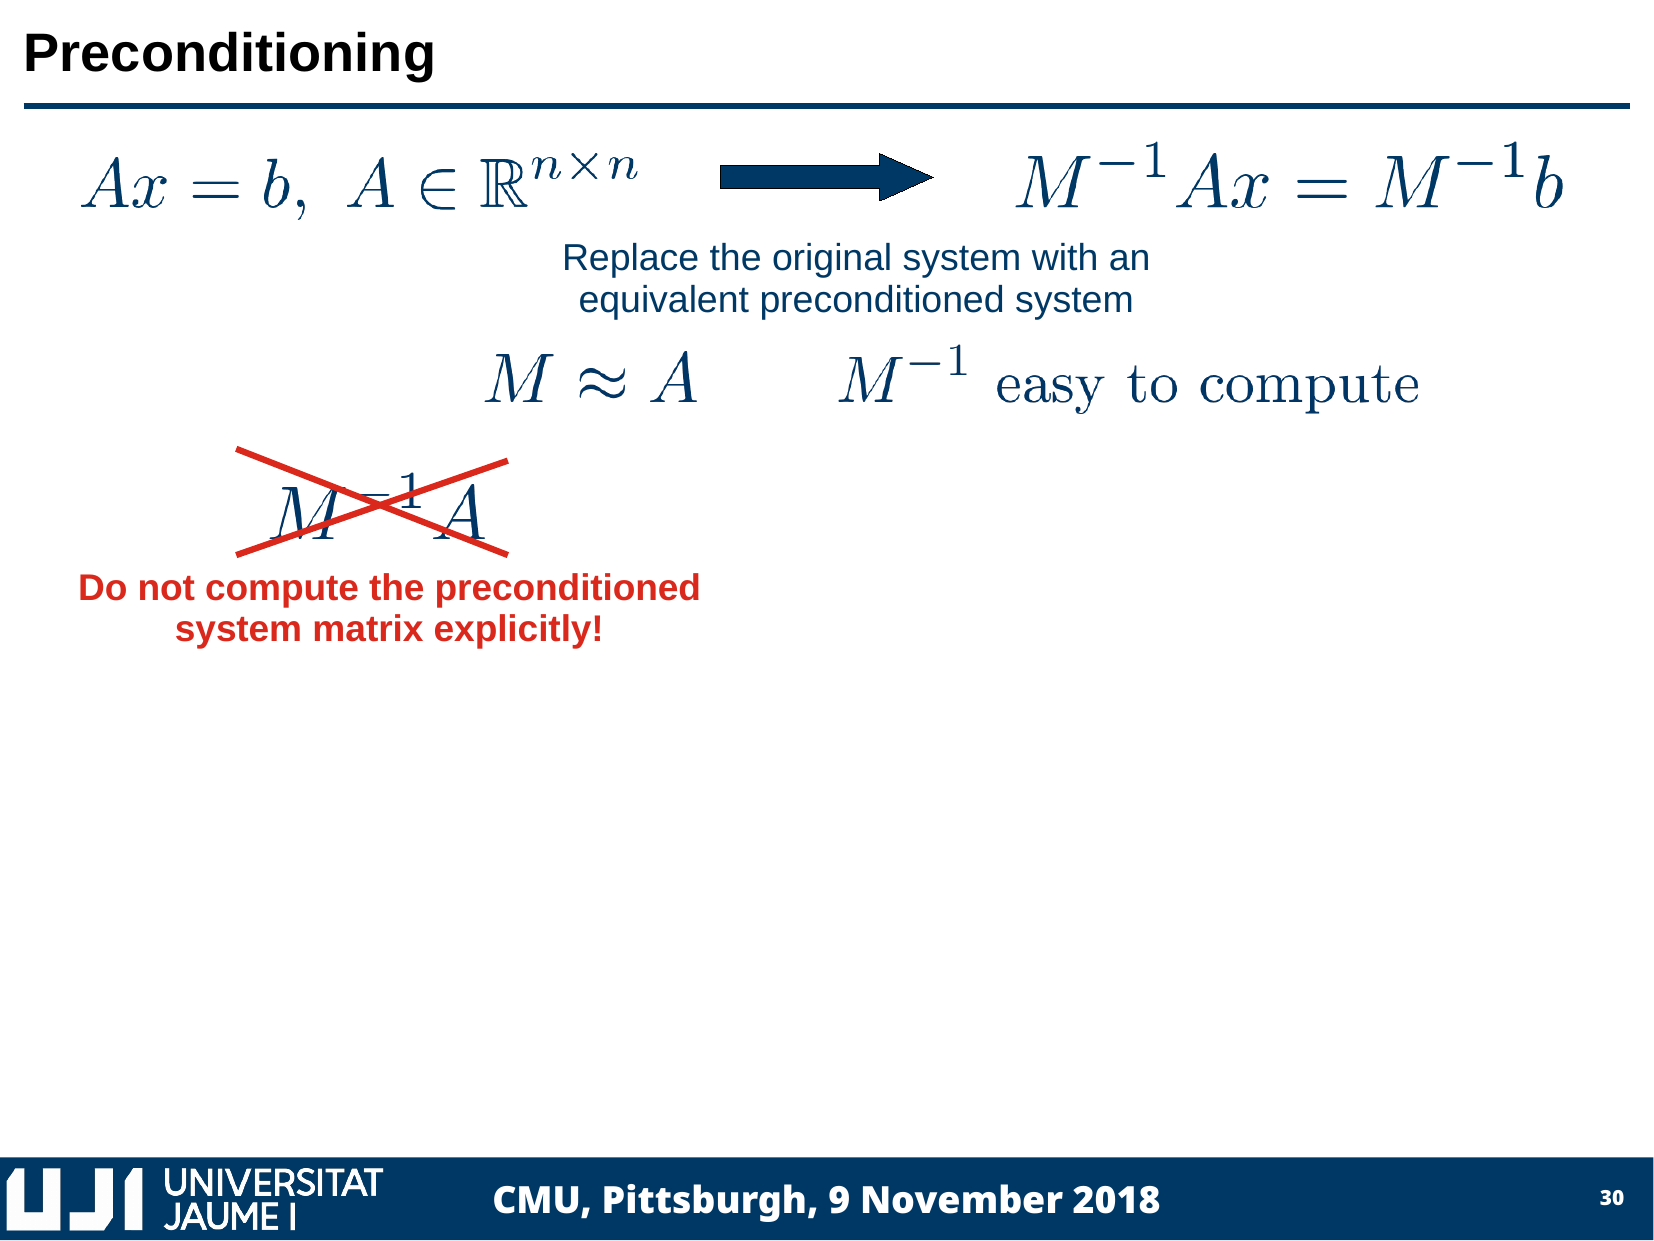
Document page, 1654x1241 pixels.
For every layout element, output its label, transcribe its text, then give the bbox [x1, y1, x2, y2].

picture [1015, 141, 1563, 208]
picture [838, 344, 1418, 414]
picture [295, 509, 455, 539]
picture [484, 351, 697, 402]
title Preconditioning [23, 0, 1630, 107]
picture [81, 153, 638, 220]
text_box [720, 153, 934, 201]
picture [0, 1158, 390, 1241]
picture [269, 472, 368, 539]
text_box Do not compute the preconditioned system matrix explicitly! [0, 566, 733, 650]
picture [391, 473, 485, 539]
picture [307, 472, 462, 501]
list Replace the original system with an equivalent preconditioned system [437, 236, 1205, 343]
